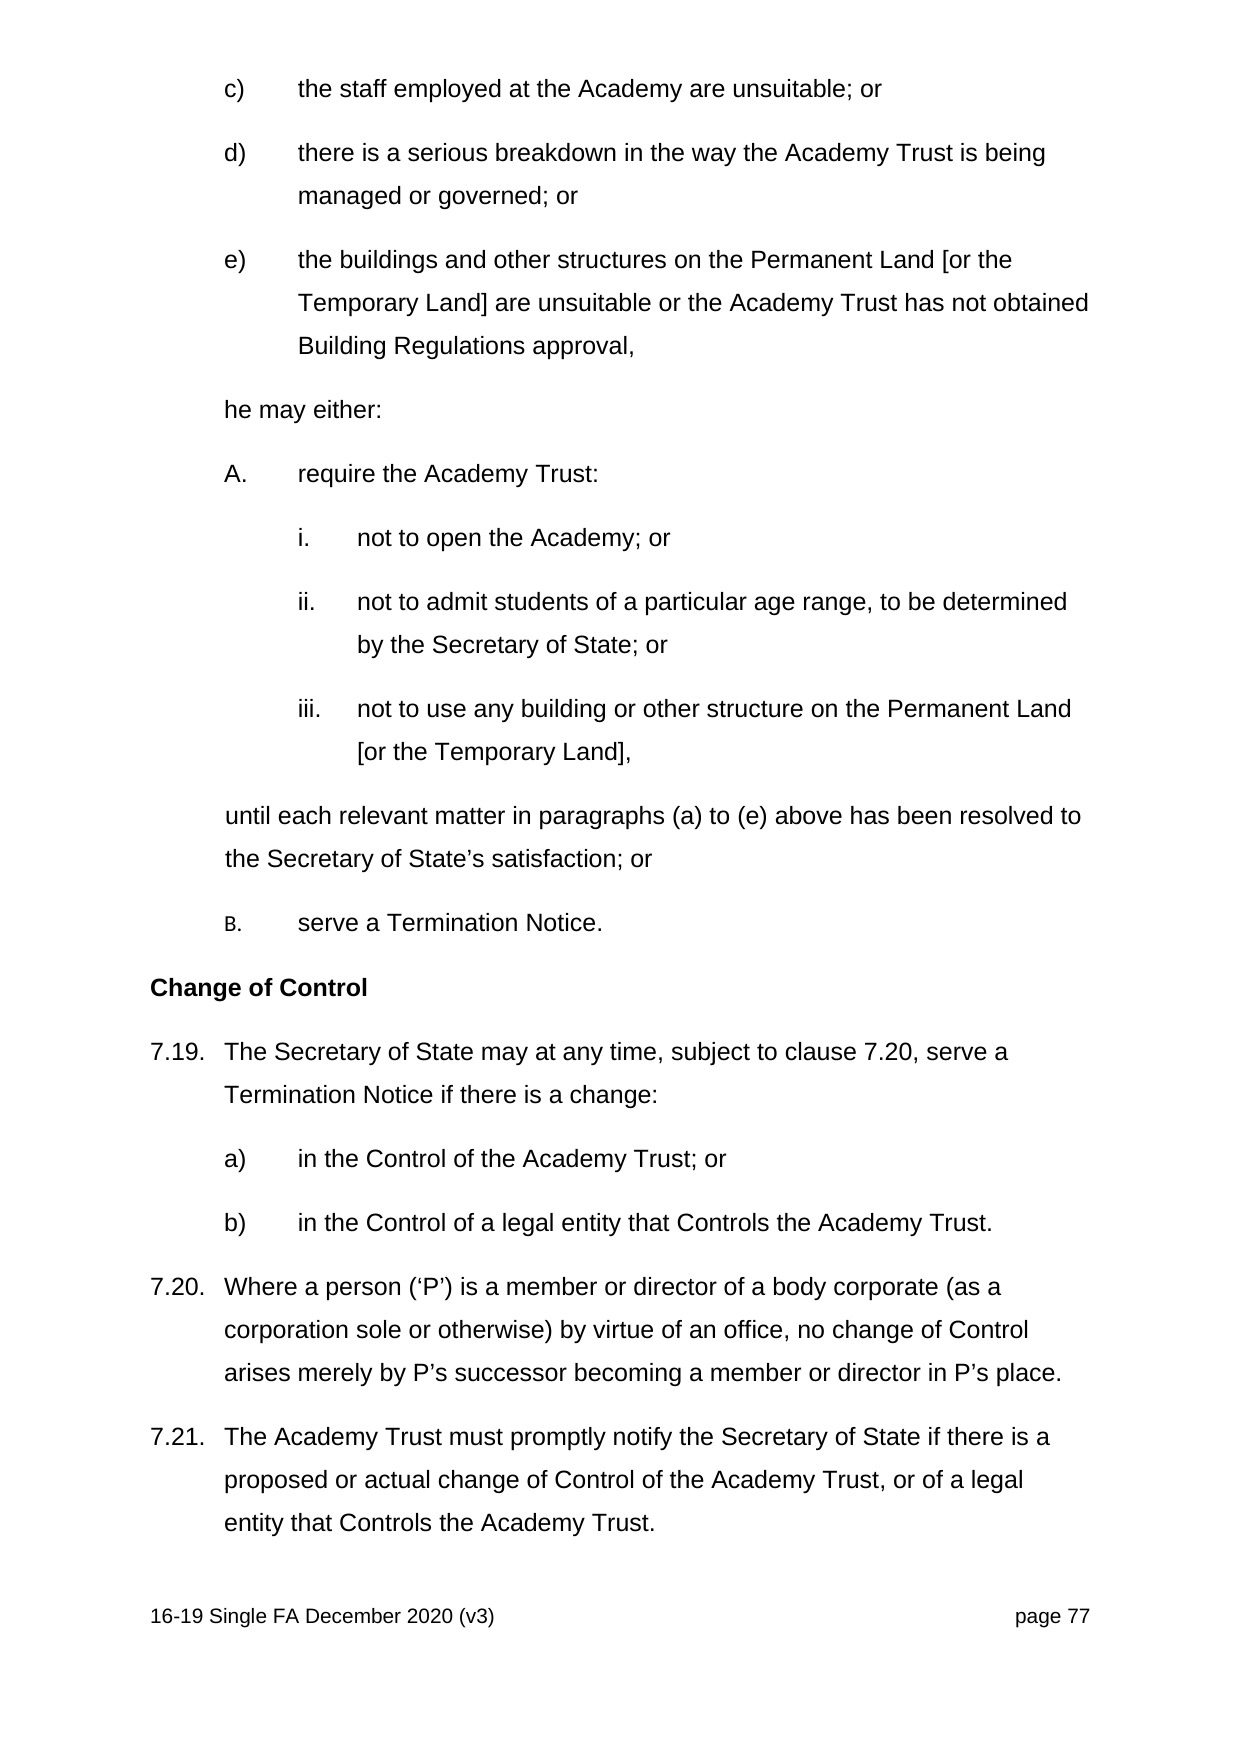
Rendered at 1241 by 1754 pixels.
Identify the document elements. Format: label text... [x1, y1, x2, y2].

list not to use any building or other structure on the Permanent Land [or the Temporary Land], [298, 694, 1090, 766]
text he may either: [224, 395, 1090, 424]
list the staff employed at the Academy are unsuitable; or [224, 74, 1090, 102]
list serve a Termination Notice. [224, 908, 1090, 937]
list in the Control of the Academy Trust; or [224, 1144, 1090, 1172]
list Where a person (‘P’) is a member or director of a body corporate (as a corporation sole or otherwise) by virtue of an office, no change of Control arises merely by P’s successor becoming a member or director in P’s place. [150, 1272, 1090, 1387]
list in the Control of a legal entity that Controls the Academy Trust. [224, 1208, 1090, 1236]
list The Academy Trust must promptly notify the Secretary of State if there is a proposed or actual change of Control of the Academy Trust, or of a legal entity that Controls the Academy Trust. [150, 1422, 1090, 1537]
list The Secretary of State may at any time, subject to clause 7.20, serve a Termination Notice if there is a change: [150, 1037, 1090, 1108]
list not to open the Academy; or [298, 523, 1090, 552]
list not to admit students of a particular age range, to be determined by the Secretary of State; or [298, 587, 1090, 659]
list require the Academy Trust: [224, 459, 1090, 488]
list there is a serious breakdown in the way the Academy Trust is being managed or governed; or [224, 138, 1090, 209]
list the buildings and other structures on the Permanent Land [or the Temporary Land] are unsuitable or the Academy Trust has not obtained Building Regulations approval, [224, 245, 1090, 360]
subtitle Change of Control [150, 973, 1090, 1001]
list until each relevant matter in paragraphs (a) to (e) above has been resolved to the Secretary of State’s satisfaction; or [225, 801, 1090, 873]
